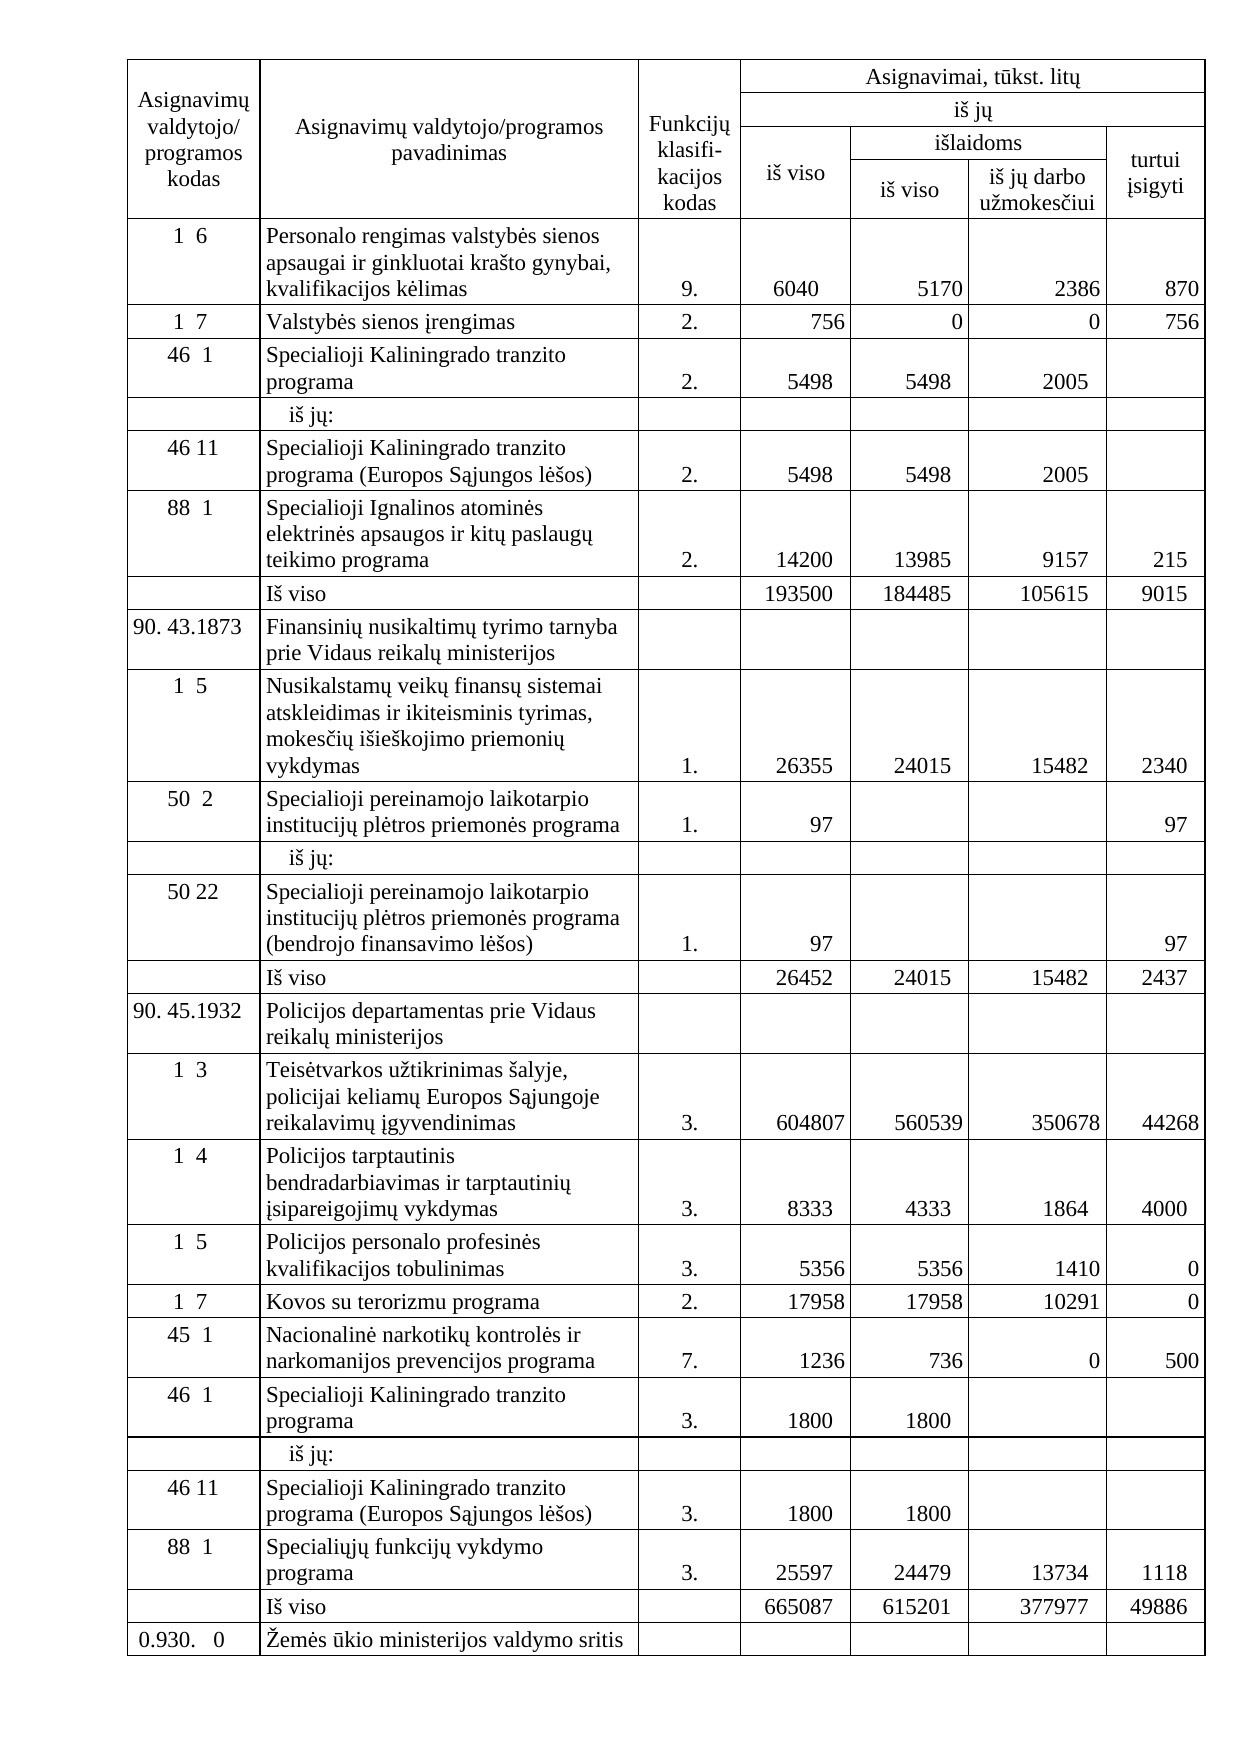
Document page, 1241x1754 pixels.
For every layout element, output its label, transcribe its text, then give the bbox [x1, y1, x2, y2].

table_cell Valstybės sienos įrengimas [261, 305, 638, 337]
table_cell iš jų darbo užmokesčiui [969, 160, 1106, 218]
table_cell 105615 [969, 577, 1106, 609]
table_cell 756 [1107, 305, 1204, 337]
table_cell [741, 842, 850, 874]
table_cell [639, 994, 740, 1052]
table_cell iš viso [851, 160, 968, 218]
table_cell 1 7 [128, 305, 259, 337]
table_cell 604807 [741, 1054, 850, 1138]
table_cell 5498 [851, 339, 968, 397]
table_cell 13985 [851, 491, 968, 576]
table_cell 46 11 [128, 431, 259, 490]
table_cell 3. [639, 1378, 740, 1436]
table_cell 0 [851, 305, 968, 337]
table_cell [969, 875, 1106, 960]
table_cell 500 [1107, 1318, 1204, 1377]
table_cell 44268 [1107, 1054, 1204, 1138]
table_cell [128, 398, 259, 430]
table_cell 17958 [741, 1285, 850, 1317]
table_cell iš jų [741, 93, 1204, 126]
table_cell 50 22 [128, 875, 259, 960]
table_cell [1107, 431, 1204, 490]
table_cell 560539 [851, 1054, 968, 1138]
table_cell turtui įsigyti [1107, 127, 1204, 218]
table_cell 1. [639, 782, 740, 841]
table_cell [741, 398, 850, 430]
table_cell 14200 [741, 491, 850, 576]
table_cell 2386 [969, 219, 1106, 304]
table_cell [1107, 994, 1204, 1052]
table_cell 6040 [741, 219, 850, 304]
table_cell 88 1 [128, 491, 259, 576]
table_cell [1107, 398, 1204, 430]
table_cell [969, 1438, 1106, 1469]
table_cell [969, 994, 1106, 1052]
table_cell 870 [1107, 219, 1204, 304]
table_cell 665087 [741, 1590, 850, 1622]
table_cell [851, 994, 968, 1052]
table_header Asignavimų valdytojo/ programos kodas [128, 60, 259, 218]
table_cell 3. [639, 1225, 740, 1284]
table_cell 8333 [741, 1140, 850, 1224]
table_cell Kovos su terorizmu programa [261, 1285, 638, 1317]
table_cell [639, 1438, 740, 1469]
table_cell 90. 43.1873 [128, 610, 259, 669]
table_cell 1800 [741, 1471, 850, 1529]
table_cell 9157 [969, 491, 1106, 576]
table_cell [1107, 339, 1204, 397]
table_cell 5356 [741, 1225, 850, 1284]
table_cell iš viso [741, 127, 850, 218]
table_cell Specialioji pereinamojo laikotarpio institucijų plėtros priemonės programa (bendrojo finansavimo lėšos) [261, 875, 638, 960]
table_cell 17958 [851, 1285, 968, 1317]
table_cell [851, 875, 968, 960]
table_cell 5356 [851, 1225, 968, 1284]
table_cell 2. [639, 1285, 740, 1317]
table_cell 50 2 [128, 782, 259, 841]
table_cell Policijos personalo profesinės kvalifikacijos tobulinimas [261, 1225, 638, 1284]
table_cell 88 1 [128, 1530, 259, 1589]
table_cell 2340 [1107, 670, 1204, 781]
table_cell išlaidoms [851, 127, 1106, 159]
table_cell Specialioji Kaliningrado tranzito programa (Europos Sąjungos lėšos) [261, 431, 638, 490]
table_cell [128, 961, 259, 993]
table_cell 2. [639, 491, 740, 576]
table_cell [851, 1438, 968, 1469]
table_cell 0 [1107, 1285, 1204, 1317]
table_cell 1864 [969, 1140, 1106, 1224]
table_cell 1 7 [128, 1285, 259, 1317]
table_cell 0 [969, 1318, 1106, 1377]
table_cell [741, 994, 850, 1052]
table_cell [969, 610, 1106, 669]
table_cell 1800 [851, 1378, 968, 1436]
table_cell [1107, 1438, 1204, 1469]
table_cell 2005 [969, 431, 1106, 490]
table_cell iš jų: [261, 1438, 638, 1469]
table_cell Personalo rengimas valstybės sienos apsaugai ir ginkluotai krašto gynybai, kvalifikacijos kėlimas [261, 219, 638, 304]
table_cell 1 3 [128, 1054, 259, 1138]
table_cell Specialioji Kaliningrado tranzito programa (Europos Sąjungos lėšos) [261, 1471, 638, 1529]
table_cell [639, 577, 740, 609]
table_cell 10291 [969, 1285, 1106, 1317]
table_cell 5498 [741, 431, 850, 490]
table_cell 46 1 [128, 339, 259, 397]
table_cell 0 [1107, 1225, 1204, 1284]
table_cell [851, 610, 968, 669]
table_cell 46 1 [128, 1378, 259, 1436]
table_cell 3. [639, 1471, 740, 1529]
table_cell 0 [969, 305, 1106, 337]
table_cell [1107, 1378, 1204, 1436]
table_cell 0.930. 0 [128, 1623, 259, 1655]
table_cell 90. 45.1932 [128, 994, 259, 1052]
table_cell Iš viso [261, 577, 638, 609]
table_cell [128, 842, 259, 874]
table_cell 15482 [969, 961, 1106, 993]
table_cell Nacionalinė narkotikų kontrolės ir narkomanijos prevencijos programa [261, 1318, 638, 1377]
table_cell 9015 [1107, 577, 1204, 609]
table_cell 15482 [969, 670, 1106, 781]
table_cell [741, 1623, 850, 1655]
table_cell [851, 842, 968, 874]
table_cell Specialioji pereinamojo laikotarpio institucijų plėtros priemonės programa [261, 782, 638, 841]
table_cell 2. [639, 431, 740, 490]
table_cell 46 11 [128, 1471, 259, 1529]
table_cell 4000 [1107, 1140, 1204, 1224]
table_cell 1800 [741, 1378, 850, 1436]
table_cell 97 [741, 875, 850, 960]
table_cell 26452 [741, 961, 850, 993]
table_cell 215 [1107, 491, 1204, 576]
table_cell [1107, 1471, 1204, 1529]
table_cell iš jų: [261, 842, 638, 874]
table_cell 2437 [1107, 961, 1204, 993]
table_cell [851, 782, 968, 841]
table_cell [639, 1590, 740, 1622]
table_header Funkcijų klasifi­kacijos kodas [639, 60, 740, 218]
table_cell [851, 1623, 968, 1655]
table_cell 5498 [741, 339, 850, 397]
table_cell 3. [639, 1530, 740, 1589]
table_cell [639, 1623, 740, 1655]
table_cell [639, 842, 740, 874]
table_cell Nusikalstamų veikų finansų sistemai atskleidimas ir ikiteisminis tyrimas, mokesčių išieškojimo priemonių vykdymas [261, 670, 638, 781]
table_cell 9. [639, 219, 740, 304]
table_cell 615201 [851, 1590, 968, 1622]
table_cell 1410 [969, 1225, 1106, 1284]
table_cell [969, 1378, 1106, 1436]
table_cell [741, 1438, 850, 1469]
table_cell [639, 398, 740, 430]
table_cell 24015 [851, 961, 968, 993]
table_cell 736 [851, 1318, 968, 1377]
table_cell 1236 [741, 1318, 850, 1377]
table_cell 1. [639, 670, 740, 781]
table_cell 1118 [1107, 1530, 1204, 1589]
table_cell 24015 [851, 670, 968, 781]
table_cell 184485 [851, 577, 968, 609]
table_cell 193500 [741, 577, 850, 609]
table_cell Iš viso [261, 1590, 638, 1622]
table_cell 24479 [851, 1530, 968, 1589]
table_cell [128, 1438, 259, 1469]
table_cell [969, 1471, 1106, 1529]
table_cell 4333 [851, 1140, 968, 1224]
table_cell 1 4 [128, 1140, 259, 1224]
table_cell 97 [1107, 782, 1204, 841]
table_cell Finansinių nusikaltimų tyrimo tarnyba prie Vidaus reikalų ministerijos [261, 610, 638, 669]
table_cell Specialiųjų funkcijų vykdymo programa [261, 1530, 638, 1589]
table_cell Policijos tarptautinis bendradarbiavimas ir tarptautinių įsipareigojimų vykdymas [261, 1140, 638, 1224]
table_cell 1 5 [128, 670, 259, 781]
table_cell [969, 398, 1106, 430]
table_cell Specialioji Kaliningrado tranzito programa [261, 1378, 638, 1436]
table_cell [639, 610, 740, 669]
table_cell [969, 782, 1106, 841]
table_cell 97 [741, 782, 850, 841]
table_cell 1. [639, 875, 740, 960]
table_cell Policijos departamentas prie Vidaus reikalų ministerijos [261, 994, 638, 1052]
table_cell Iš viso [261, 961, 638, 993]
table_cell 5498 [851, 431, 968, 490]
table_cell 756 [741, 305, 850, 337]
table_cell 377977 [969, 1590, 1106, 1622]
table_cell Specialioji Ignalinos atominės elektrinės apsaugos ir kitų paslaugų teikimo programa [261, 491, 638, 576]
table_cell [639, 961, 740, 993]
table_cell 45 1 [128, 1318, 259, 1377]
table_cell [1107, 842, 1204, 874]
table_cell 5170 [851, 219, 968, 304]
table_cell 1800 [851, 1471, 968, 1529]
table_cell 2. [639, 339, 740, 397]
table_cell [969, 1623, 1106, 1655]
table_header Asignavimų valdytojo/programos pavadinimas [261, 60, 638, 218]
table_cell Teisėtvarkos užtikrinimas šalyje, policijai keliamų Europos Sąjungoje reikalavimų įgyvendinimas [261, 1054, 638, 1138]
table_cell 97 [1107, 875, 1204, 960]
table_cell 26355 [741, 670, 850, 781]
table_cell 1 6 [128, 219, 259, 304]
table_cell 1 5 [128, 1225, 259, 1284]
table_cell 350678 [969, 1054, 1106, 1138]
table_cell [1107, 610, 1204, 669]
table_cell [741, 610, 850, 669]
table_cell [1107, 1623, 1204, 1655]
table_cell iš jų: [261, 398, 638, 430]
table_cell Žemės ūkio ministerijos valdymo sritis [261, 1623, 638, 1655]
table_cell 3. [639, 1140, 740, 1224]
table_cell [128, 1590, 259, 1622]
table_cell Specialioji Kaliningrado tranzito programa [261, 339, 638, 397]
table_cell [969, 842, 1106, 874]
table_cell [851, 398, 968, 430]
table_cell [128, 577, 259, 609]
table_cell 2. [639, 305, 740, 337]
table_cell 13734 [969, 1530, 1106, 1589]
table_cell 3. [639, 1054, 740, 1138]
table_header Asignavimai, tūkst. litų [741, 60, 1204, 92]
table_cell 2005 [969, 339, 1106, 397]
table_cell 49886 [1107, 1590, 1204, 1622]
table_cell 25597 [741, 1530, 850, 1589]
table_cell 7. [639, 1318, 740, 1377]
